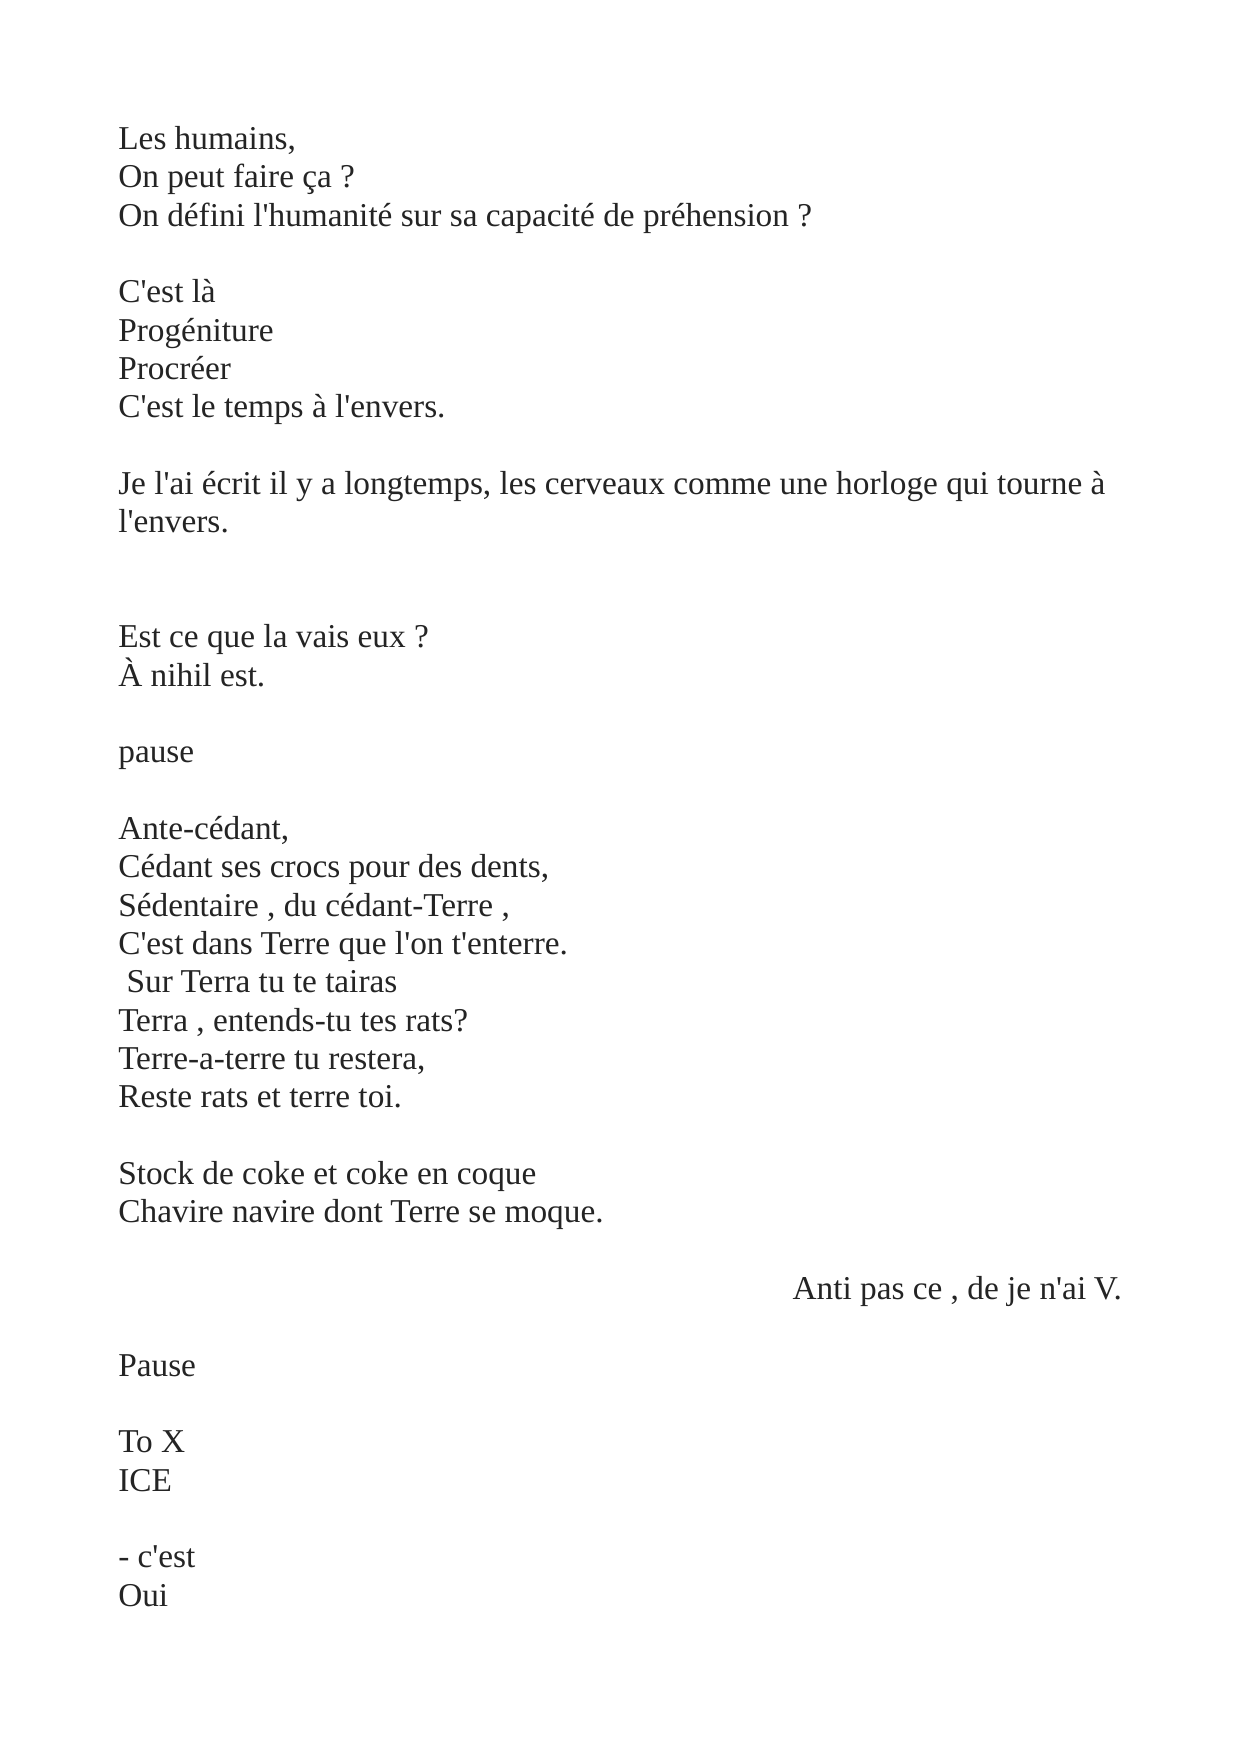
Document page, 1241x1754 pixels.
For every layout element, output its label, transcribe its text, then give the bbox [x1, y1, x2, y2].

text Est ce que la vais eux ? [118, 616, 1122, 655]
text On peut faire ça ? [118, 156, 1122, 195]
text Oui [118, 1575, 1122, 1613]
text Chavire navire dont Terre se moque. [118, 1191, 1122, 1230]
text Je l'ai écrit il y a longtemps, les cerveaux comme une horloge qui tourne à l'envers. [118, 463, 1122, 540]
text ICE [118, 1460, 1122, 1498]
text Terre-a-terre tu restera, [118, 1038, 1122, 1076]
text Sédentaire , du cédant-Terre , [118, 885, 1122, 923]
text Reste rats et terre toi. [118, 1076, 1122, 1115]
text C'est dans Terre que l'on t'enterre. [118, 923, 1122, 961]
text To X [118, 1421, 1122, 1460]
text Procréer [118, 348, 1122, 386]
text Anti pas ce , de je n'ai V. [118, 1268, 1122, 1306]
text Terra , entends-tu tes rats? [118, 1000, 1122, 1038]
text Les humains, [118, 118, 1122, 156]
text C'est là [118, 271, 1122, 310]
text Sur Terra tu te tairas [118, 961, 1122, 1000]
text Progéniture [118, 310, 1122, 348]
text - c'est [118, 1536, 1122, 1575]
text Ante-cédant, [118, 808, 1122, 846]
text C'est le temps à l'envers. [118, 386, 1122, 425]
text Pause [118, 1345, 1122, 1383]
text On défini l'humanité sur sa capacité de préhension ? [118, 195, 1122, 233]
text Cédant ses crocs pour des dents, [118, 846, 1122, 885]
text À nihil est. [118, 655, 1122, 693]
text Stock de coke et coke en coque [118, 1153, 1122, 1191]
text pause [118, 731, 1122, 770]
